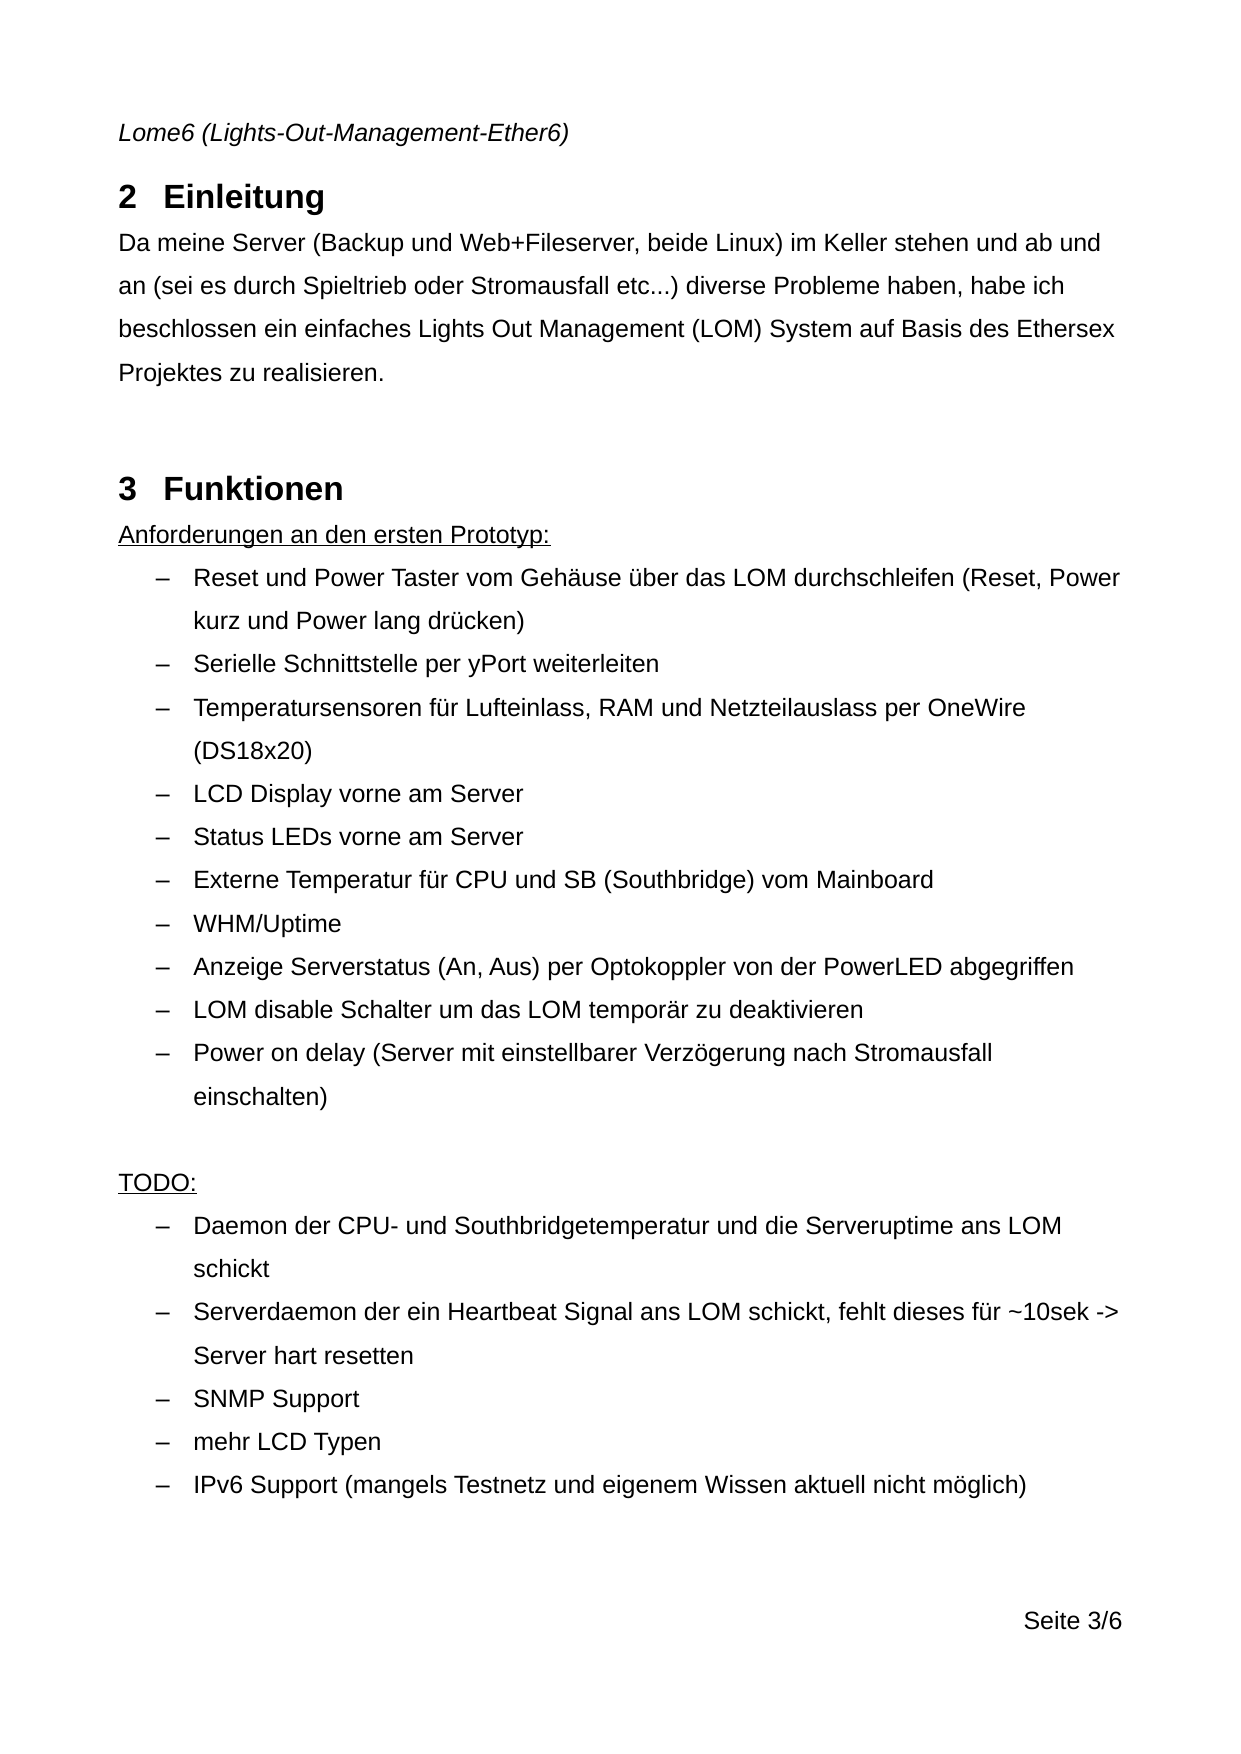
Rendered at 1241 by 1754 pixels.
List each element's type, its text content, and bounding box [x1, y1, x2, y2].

list Serielle Schnittstelle per yPort weiterleiten [156, 649, 1122, 678]
list Externe Temperatur für CPU und SB (Southbridge) vom Mainboard [156, 866, 1122, 894]
list Temperatursensoren für Lufteinlass, RAM und Netzteilauslass per OneWire (DS18x20) [156, 693, 1122, 765]
list Serverdaemon der ein Heartbeat Signal ans LOM schickt, fehlt dieses für ~10sek -> Server hart resetten [156, 1297, 1122, 1369]
list LCD Display vorne am Server [156, 779, 1122, 808]
list Power on delay (Server mit einstellbarer Verzögerung nach Stromausfall einschalten) [156, 1038, 1122, 1110]
list LOM disable Schalter um das LOM temporär zu deaktivieren [156, 995, 1122, 1024]
list SNMP Support [156, 1384, 1122, 1413]
subtitle Funktionen [118, 469, 1122, 507]
list IPv6 Support (mangels Testnetz und eigenem Wissen aktuell nicht möglich) [156, 1470, 1122, 1499]
text TODO: [118, 1168, 1122, 1197]
list Anzeige Serverstatus (An, Aus) per Optokoppler von der PowerLED abgegriffen [156, 952, 1122, 981]
list WHM/Uptime [156, 909, 1122, 938]
text Da meine Server (Backup und Web+Fileserver, beide Linux) im Keller stehen und ab und an (sei es durch Spieltrieb oder Stromausfall etc...) diverse Probleme haben, habe ich beschlossen ein einfaches Lights Out Management (LOM) System auf Basis des Ethersex Projektes zu realisieren. [118, 228, 1122, 386]
subtitle Einleitung [118, 177, 1122, 216]
text Anforderungen an den ersten Prototyp: [118, 520, 1122, 549]
list mehr LCD Typen [156, 1427, 1122, 1456]
list Status LEDs vorne am Server [156, 822, 1122, 851]
list Daemon der CPU- und Southbridgetemperatur und die Serveruptime ans LOM schickt [156, 1211, 1122, 1283]
list Reset und Power Taster vom Gehäuse über das LOM durchschleifen (Reset, Power kurz und Power lang drücken) [156, 563, 1122, 635]
